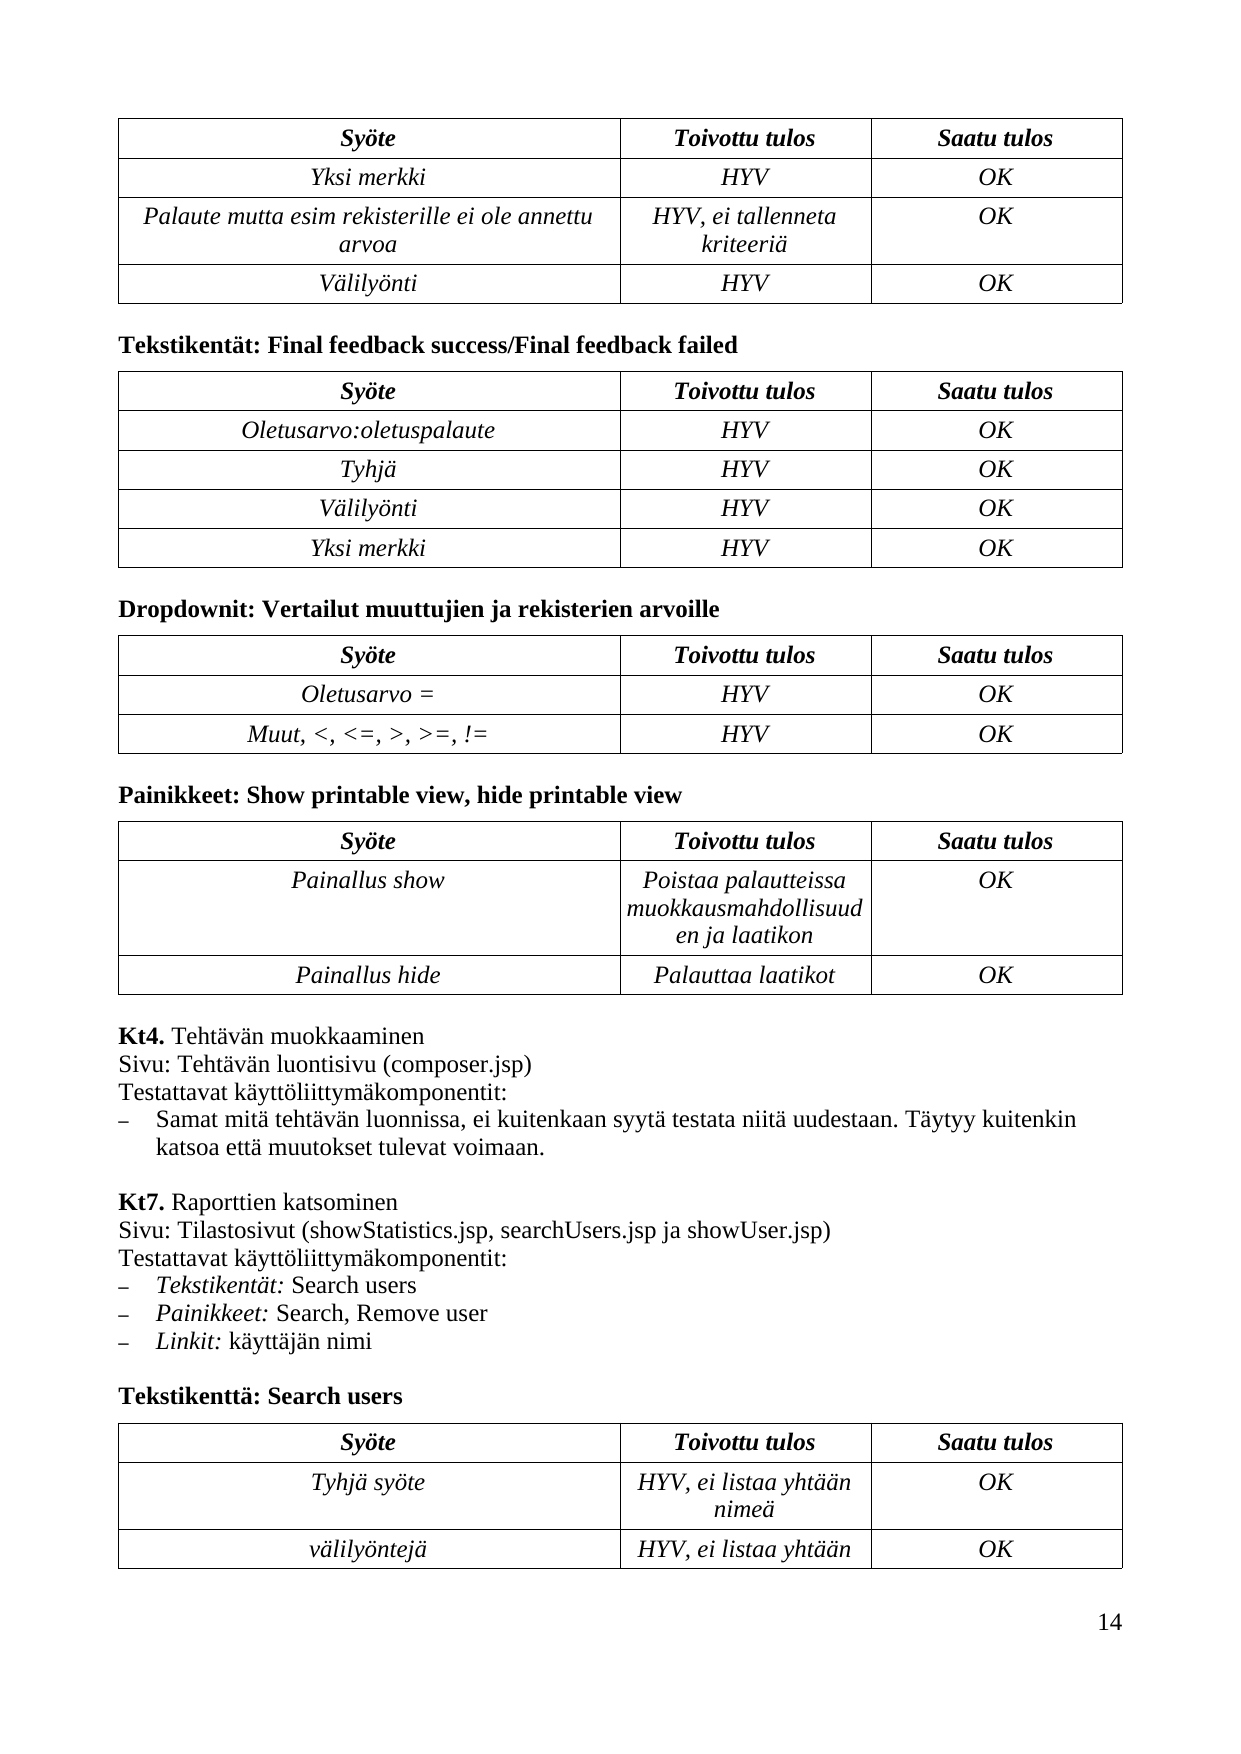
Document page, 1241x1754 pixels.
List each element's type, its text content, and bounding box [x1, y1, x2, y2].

table_cell Yksi merkki [119, 159, 620, 197]
table_cell OK [872, 451, 1122, 489]
table_header Toivottu tulos [621, 1424, 871, 1462]
table_header Saatu tulos [872, 119, 1122, 157]
text Tekstikenttä: Search users [118, 1382, 1122, 1410]
table_header Saatu tulos [872, 1424, 1122, 1462]
table_cell Poistaa palautteissa muokkausmahdollisuuden ja laatikon [621, 861, 871, 955]
text Painikkeet: Show printable view, hide printable view [118, 781, 1122, 809]
text Kt4. Tehtävän muokkaaminen [118, 1022, 1122, 1050]
table_cell HYV [621, 159, 871, 197]
table_header Syöte [119, 822, 620, 860]
table_cell HYV [621, 265, 871, 303]
table_cell HYV [621, 715, 871, 753]
text Kt7. Raporttien katsominen [118, 1188, 1122, 1216]
table_header Syöte [119, 1424, 620, 1462]
table_cell Palaute mutta esim rekisterille ei ole annettu arvoa [119, 198, 620, 264]
table_cell Välilyönti [119, 265, 620, 303]
table_cell Tyhjä syöte [119, 1463, 620, 1529]
table_cell OK [872, 490, 1122, 528]
table_header Toivottu tulos [621, 636, 871, 674]
table_header Saatu tulos [872, 822, 1122, 860]
table_cell OK [872, 676, 1122, 714]
text Dropdownit: Vertailut muuttujien ja rekisterien arvoille [118, 595, 1122, 623]
table_cell OK [872, 411, 1122, 449]
table_cell Palauttaa laatikot [621, 956, 871, 994]
table_cell Painallus hide [119, 956, 620, 994]
text Testattavat käyttöliittymäkomponentit: [118, 1078, 1122, 1105]
table_header Toivottu tulos [621, 822, 871, 860]
list Linkit: käyttäjän nimi [118, 1327, 1122, 1355]
table_header Syöte [119, 119, 620, 157]
table_cell HYV [621, 529, 871, 567]
list Painikkeet: Search, Remove user [118, 1299, 1122, 1327]
text Sivu: Tilastosivut (showStatistics.jsp, searchUsers.jsp ja showUser.jsp) [118, 1216, 1122, 1244]
table_header Toivottu tulos [621, 372, 871, 410]
text Sivu: Tehtävän luontisivu (composer.jsp) [118, 1050, 1122, 1078]
table_cell OK [872, 1463, 1122, 1529]
table_cell HYV [621, 411, 871, 449]
table_cell välilyöntejä [119, 1530, 620, 1568]
table_header Toivottu tulos [621, 119, 871, 157]
table_cell Oletusarvo = [119, 676, 620, 714]
table_cell OK [872, 265, 1122, 303]
table_cell OK [872, 861, 1122, 955]
text Testattavat käyttöliittymäkomponentit: [118, 1244, 1122, 1272]
table_cell OK [872, 715, 1122, 753]
table_cell HYV, ei listaa yhtään [621, 1530, 871, 1568]
list Samat mitä tehtävän luonnissa, ei kuitenkaan syytä testata niitä uudestaan. Täytyy kuitenkin katsoa että muutokset tulevat voimaan. [118, 1105, 1122, 1161]
table_cell Yksi merkki [119, 529, 620, 567]
table_cell HYV [621, 676, 871, 714]
table_cell HYV [621, 490, 871, 528]
table_cell Tyhjä [119, 451, 620, 489]
table_cell Välilyönti [119, 490, 620, 528]
table_header Saatu tulos [872, 636, 1122, 674]
table_cell Muut, <, <=, >, >=, != [119, 715, 620, 753]
table_header Saatu tulos [872, 372, 1122, 410]
table_cell OK [872, 1530, 1122, 1568]
table_cell Painallus show [119, 861, 620, 955]
table_cell HYV [621, 451, 871, 489]
table_cell OK [872, 198, 1122, 264]
table_header Syöte [119, 372, 620, 410]
table_cell OK [872, 159, 1122, 197]
table_cell HYV, ei listaa yhtään nimeä [621, 1463, 871, 1529]
table_cell OK [872, 956, 1122, 994]
table_cell HYV, ei tallenneta kriteeriä [621, 198, 871, 264]
table_cell Oletusarvo:oletuspalaute [119, 411, 620, 449]
table_cell OK [872, 529, 1122, 567]
list Tekstikentät: Search users [118, 1272, 1122, 1299]
text Tekstikentät: Final feedback success/Final feedback failed [118, 331, 1122, 358]
table_header Syöte [119, 636, 620, 674]
